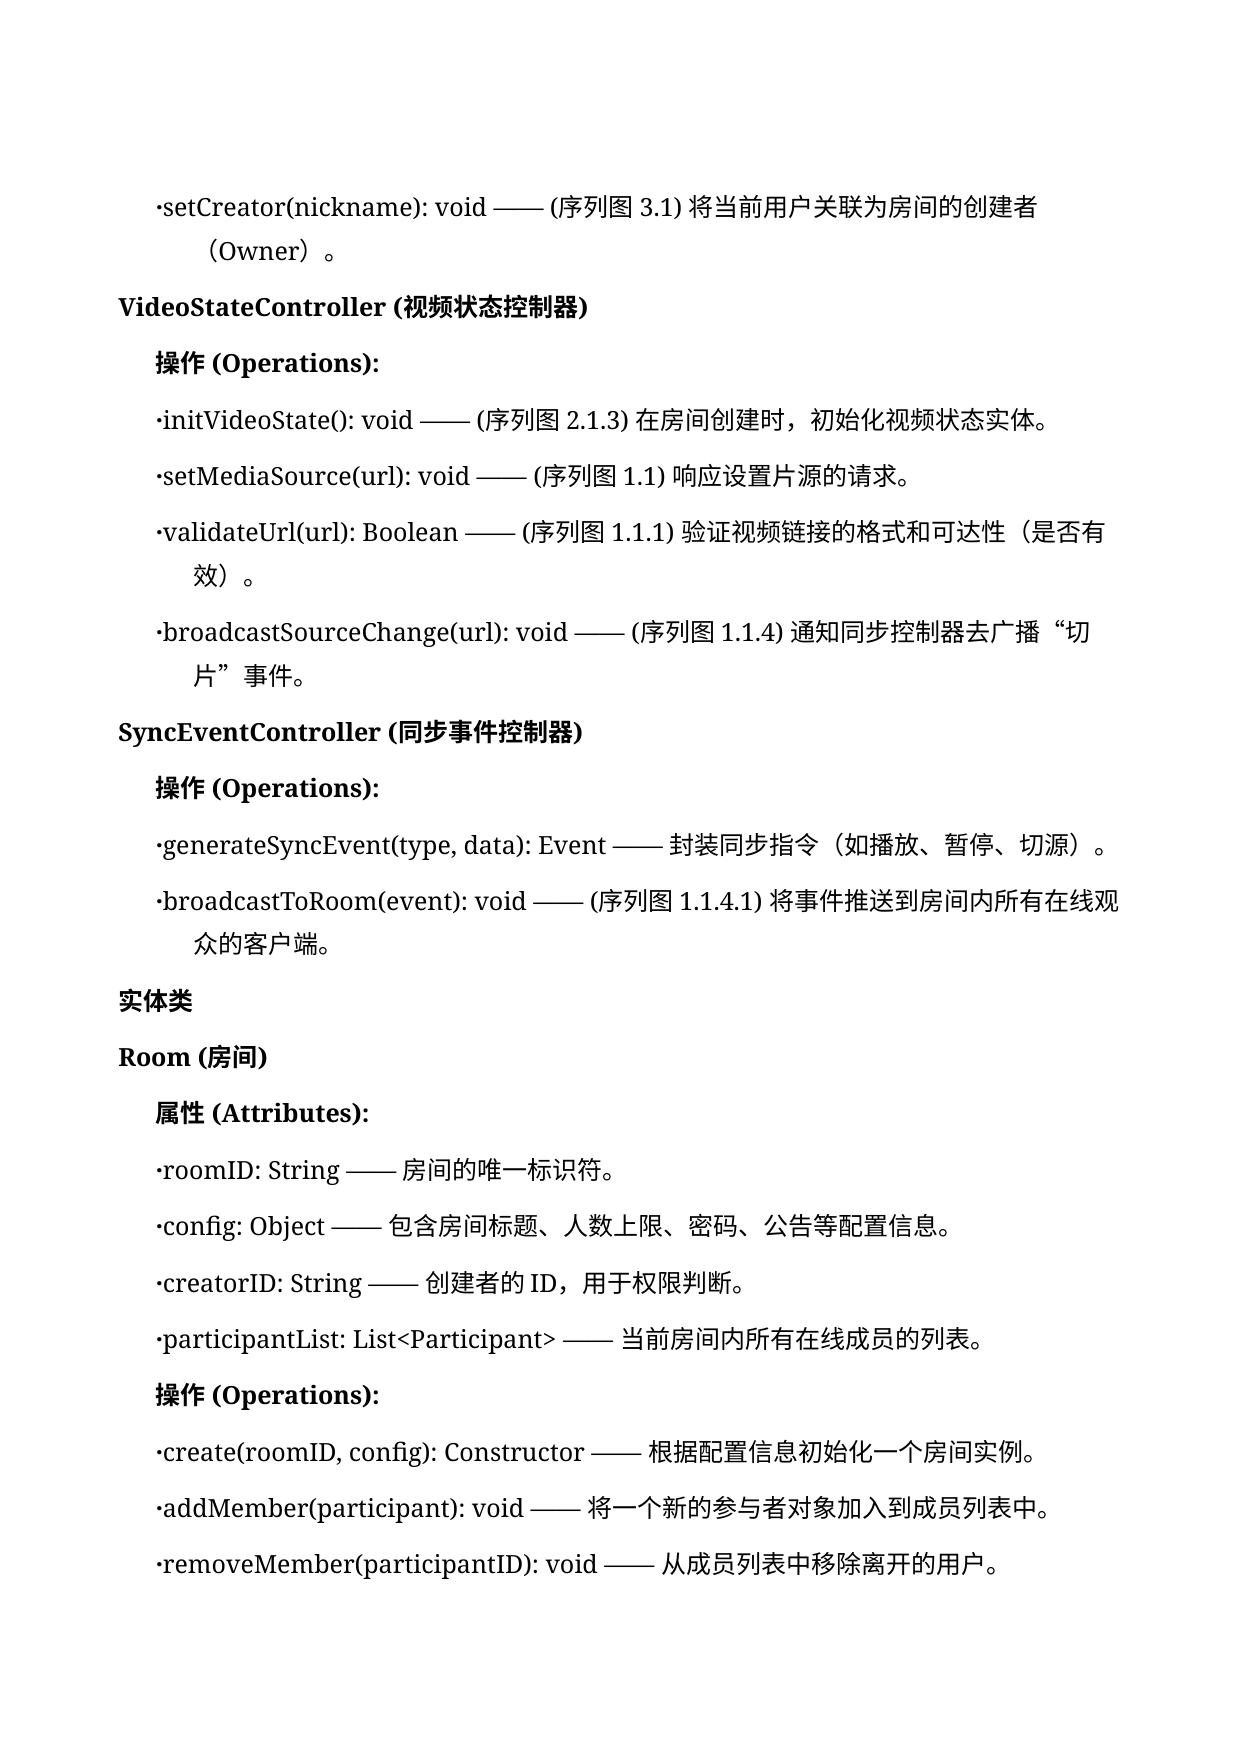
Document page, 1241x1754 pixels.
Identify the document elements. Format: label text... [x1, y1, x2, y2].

list ·creatorID: String —— 创建者的ID，用于权限判断。 [156, 1263, 1122, 1299]
list 属性 (Attributes): [156, 1094, 1122, 1130]
list 操作 (Operations): [156, 769, 1122, 805]
list ·initVideoState(): void —— (序列图 2.1.3) 在房间创建时，初始化视频状态实体。 [156, 400, 1122, 436]
list ·create(roomID, config): Constructor —— 根据配置信息初始化一个房间实例。 [156, 1432, 1122, 1468]
list ·broadcastToRoom(event): void —— (序列图 1.1.4.1) 将事件推送到房间内所有在线观众的客户端。 [156, 881, 1122, 961]
list ·roomID: String —— 房间的唯一标识符。 [156, 1150, 1122, 1187]
list ·broadcastSourceChange(url): void —— (序列图 1.1.4) 通知同步控制器去广播“切片”事件。 [156, 613, 1122, 692]
list VideoStateController (视频状态控制器) [118, 287, 1122, 324]
list SyncEventController (同步事件控制器) [118, 712, 1122, 749]
list ·generateSyncEvent(type, data): Event —— 封装同步指令（如播放、暂停、切源）。 [156, 825, 1122, 861]
list 实体类 [118, 981, 1122, 1017]
list ·removeMember(participantID): void —— 从成员列表中移除离开的用户。 [156, 1545, 1122, 1581]
list Room (房间) [118, 1038, 1122, 1074]
list ·validateUrl(url): Boolean —— (序列图 1.1.1) 验证视频链接的格式和可达性（是否有效）。 [156, 513, 1122, 592]
list 操作 (Operations): [156, 344, 1122, 380]
list ·setMediaSource(url): void —— (序列图 1.1) 响应设置片源的请求。 [156, 456, 1122, 493]
list 操作 (Operations): [156, 1376, 1122, 1412]
list ·addMember(participant): void —— 将一个新的参与者对象加入到成员列表中。 [156, 1488, 1122, 1525]
list ·config: Object —— 包含房间标题、人数上限、密码、公告等配置信息。 [156, 1207, 1122, 1243]
list ·setCreator(nickname): void —— (序列图 3.1) 将当前用户关联为房间的创建者（Owner）。 [156, 188, 1122, 267]
list ·participantList: List<Participant> —— 当前房间内所有在线成员的列表。 [156, 1319, 1122, 1356]
